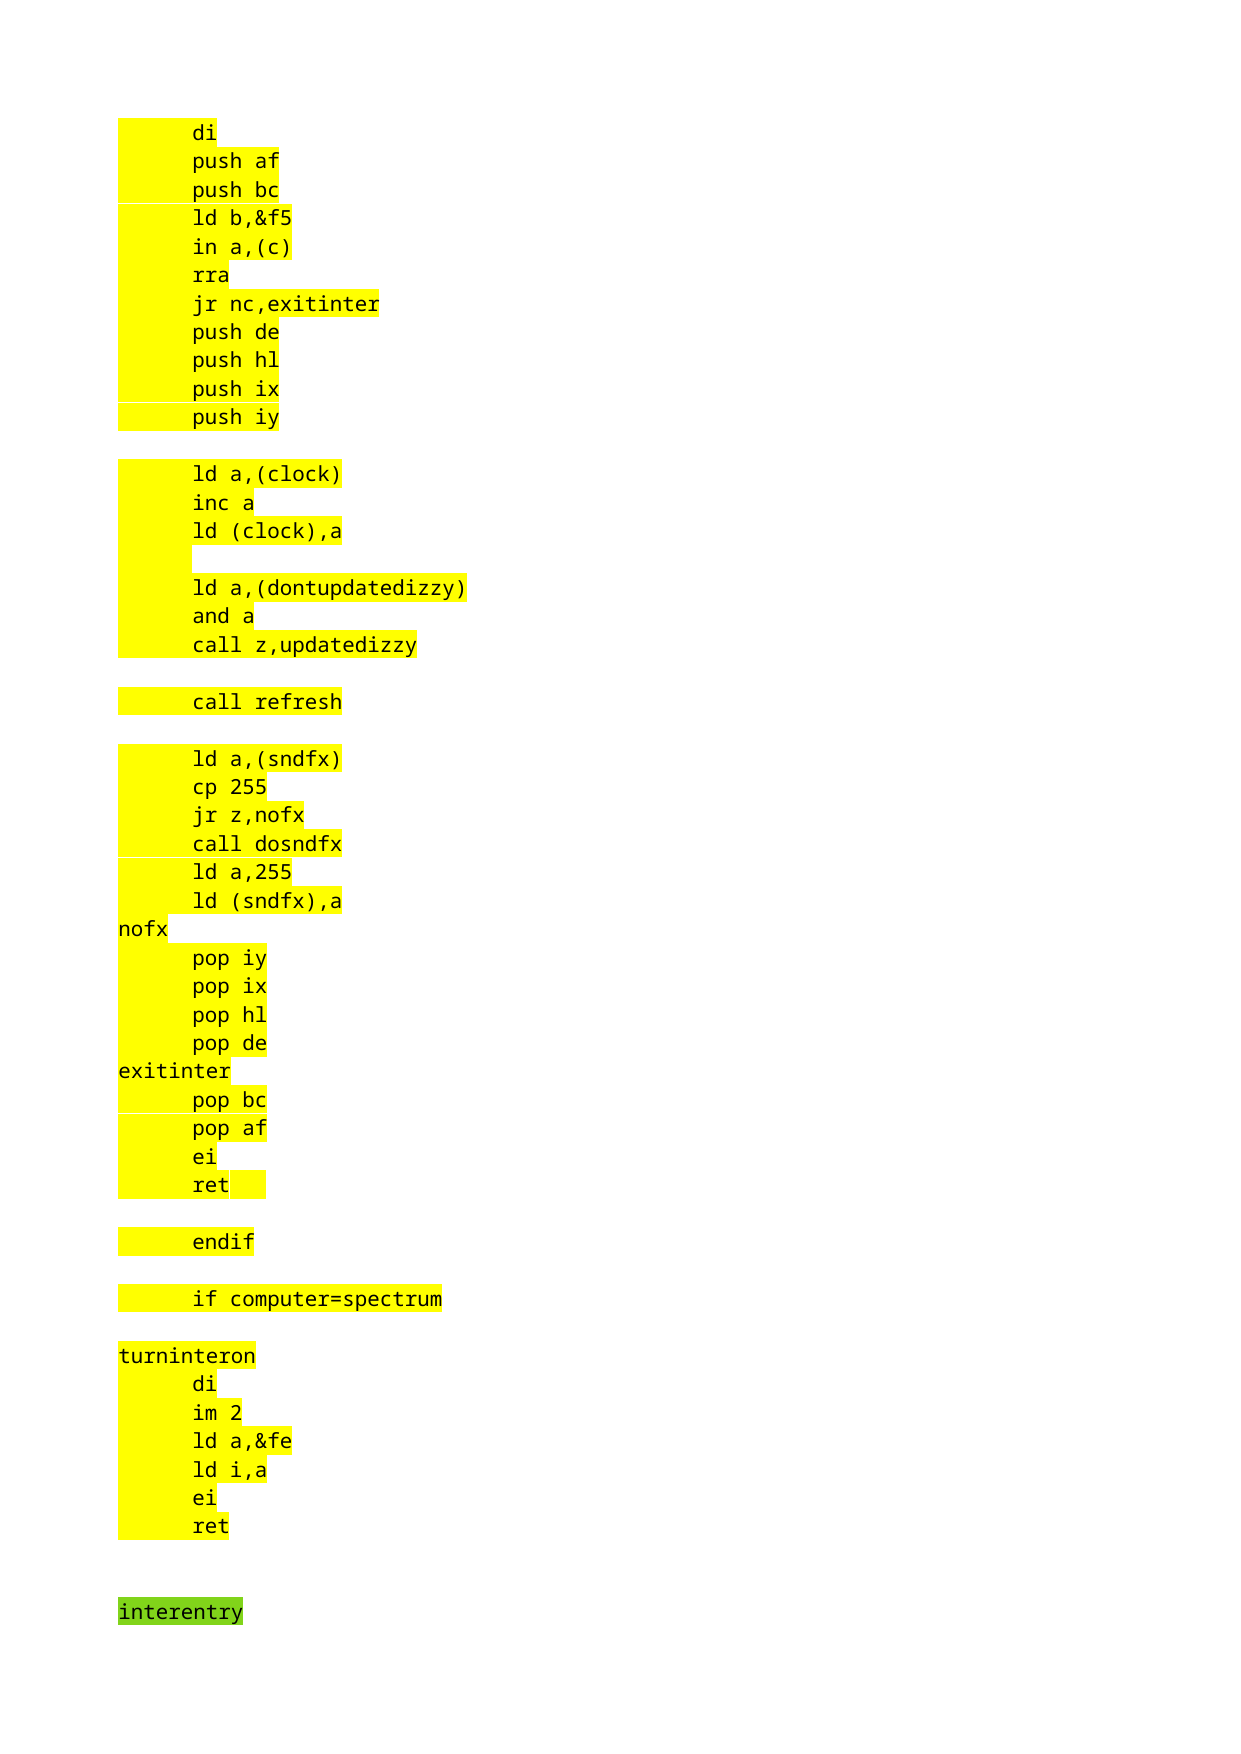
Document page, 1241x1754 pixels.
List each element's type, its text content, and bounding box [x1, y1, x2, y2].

text call refresh [118, 687, 1122, 715]
text pop bc [118, 1085, 1122, 1113]
text pop iy [118, 943, 1122, 971]
text im 2 [118, 1398, 1122, 1426]
text turninteron [118, 1341, 1122, 1369]
text ei [118, 1483, 1122, 1512]
text interentry [118, 1597, 1122, 1625]
text exitinter [118, 1057, 1122, 1085]
text ei [118, 1142, 1122, 1170]
text push bc [118, 175, 1122, 203]
text pop de [118, 1028, 1122, 1057]
text inc a [118, 488, 1122, 516]
text ret [118, 1512, 1122, 1540]
text call z,updatedizzy [118, 630, 1122, 658]
text ld a,(clock) [118, 459, 1122, 488]
text push af [118, 147, 1122, 175]
text di [118, 118, 1122, 147]
text ld a,(dontupdatedizzy) [118, 573, 1122, 602]
text pop hl [118, 1000, 1122, 1028]
text push iy [118, 402, 1122, 431]
text if computer=spectrum [118, 1284, 1122, 1312]
text jr nc,exitinter [118, 289, 1122, 317]
text ld (clock),a [118, 516, 1122, 545]
text ld i,a [118, 1455, 1122, 1483]
text cp 255 [118, 772, 1122, 801]
text pop af [118, 1113, 1122, 1142]
text ret [118, 1170, 1122, 1199]
text in a,(c) [118, 232, 1122, 260]
text nofx [118, 914, 1122, 943]
text endif [118, 1227, 1122, 1256]
text ld b,&f5 [118, 203, 1122, 232]
text push hl [118, 346, 1122, 374]
text pop ix [118, 971, 1122, 1000]
text di [118, 1369, 1122, 1398]
text ld a,255 [118, 857, 1122, 886]
text and a [118, 602, 1122, 630]
text call dosndfx [118, 829, 1122, 857]
text rra [118, 260, 1122, 289]
text jr z,nofx [118, 801, 1122, 829]
text push ix [118, 374, 1122, 402]
text ld a,(sndfx) [118, 744, 1122, 772]
text ld (sndfx),a [118, 886, 1122, 914]
text ld a,&fe [118, 1426, 1122, 1455]
text push de [118, 317, 1122, 346]
